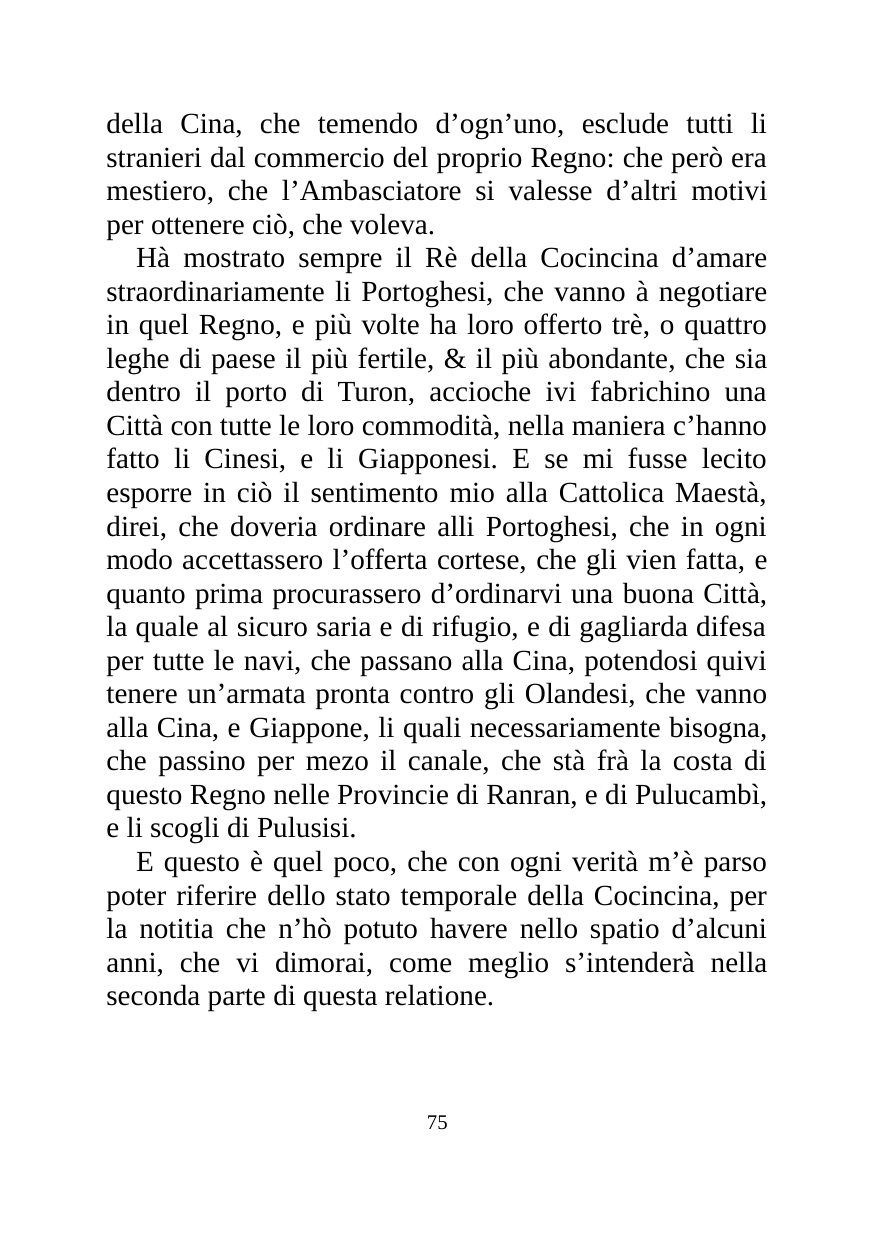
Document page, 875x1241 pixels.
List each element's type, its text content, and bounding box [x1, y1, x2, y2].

text E questo è quel poco, che con ogni verità m’è parso poter riferire dello stato temporale della Cocincina, per la notitia che n’hò potuto havere nello spatio d’alcuni anni, che vi dimorai, come meglio s’intenderà nella seconda parte di questa relatione. [106, 844, 768, 1012]
text della Cina, che temendo d’ogn’uno, esclude tutti li stranieri dal commercio del proprio Regno: che però era mestiero, che l’Ambasciatore si valesse d’altri motivi per ottenere ciò, che voleva. [106, 106, 768, 240]
text Hà mostrato sempre il Rè della Cocincina d’amare straordinariamente li Portoghesi, che vanno à negotiare in quel Regno, e più volte ha loro offerto trè, o quattro leghe di paese il più fertile, & il più abondante, che sia dentro il porto di Turon, accioche ivi fabrichino una Città con tutte le loro commodità, nella maniera c’hanno fatto li Cinesi, e li Giapponesi. E se mi fusse lecito esporre in ciò il sentimento mio alla Cattolica Maestà, direi, che doveria ordinare alli Portoghesi, che in ogni modo accettassero l’offerta cortese, che gli vien fatta, e quanto prima procurassero d’ordinarvi una buona Città, la quale al sicuro saria e di rifugio, e di gagliarda difesa per tutte le navi, che passano alla Cina, potendosi quivi tenere un’armata pronta contro gli Olandesi, che vanno alla Cina, e Giappone, li quali necessariamente bisogna, che passino per mezo il canale, che stà frà la costa di questo Regno nelle Provincie di Ranran, e di Pulucambì, e li scogli di Pulusisi. [106, 240, 768, 844]
